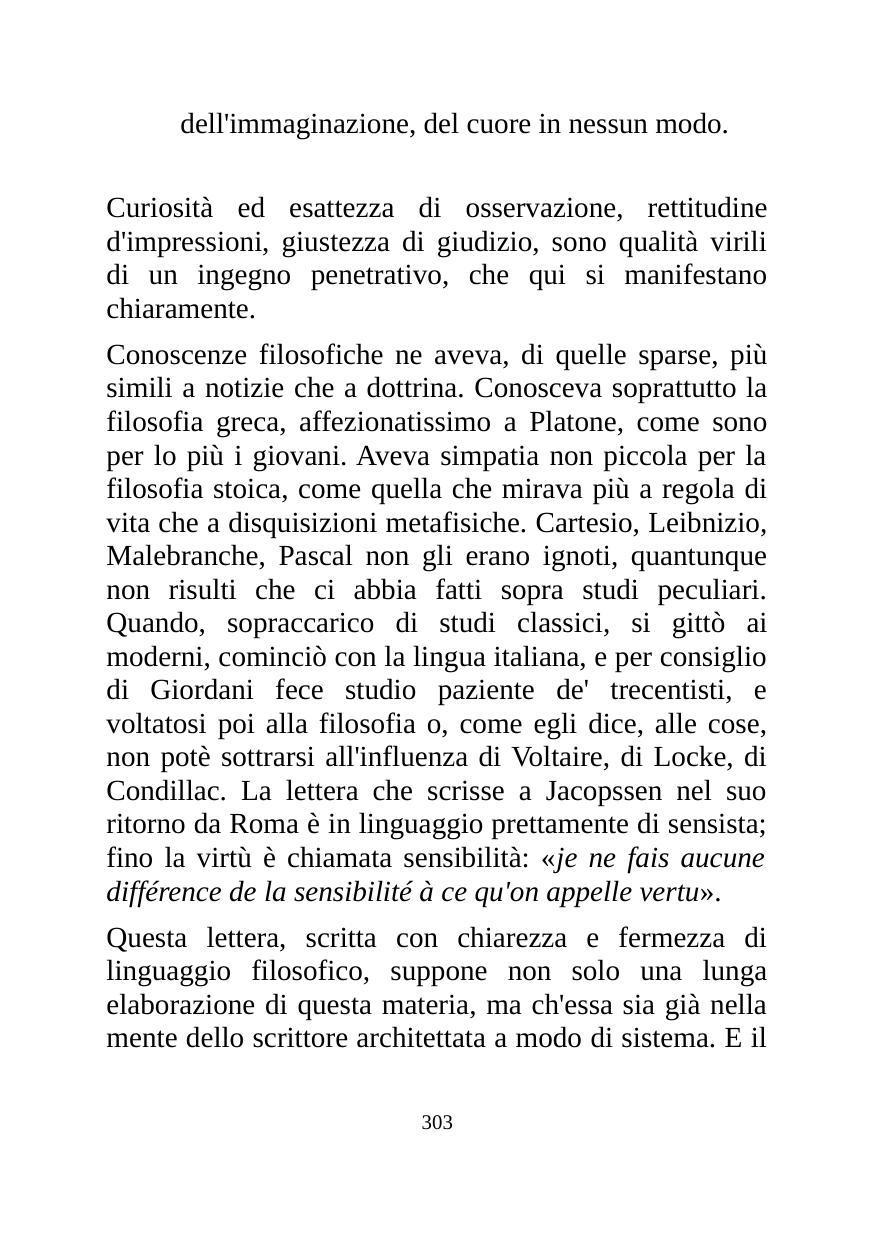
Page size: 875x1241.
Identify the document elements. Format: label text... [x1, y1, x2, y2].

text Curiosità ed esattezza di osservazione, rettitudine d'impressioni, giustezza di giudizio, sono qualità virili di un ingegno penetrativo, che qui si manifestano chiaramente. [106, 190, 768, 324]
text dell'immaginazione, del cuore in nessun modo. [180, 106, 768, 140]
text Conoscenze filosofiche ne aveva, di quelle sparse, più simili a notizie che a dottrina. Conosceva soprattutto la filosofia greca, affezionatissimo a Platone, come sono per lo più i giovani. Aveva simpatia non piccola per la filosofia stoica, come quella che mirava più a regola di vita che a disquisizioni metafisiche. Cartesio, Leibnizio, Malebranche, Pascal non gli erano ignoti, quantunque non risulti che ci abbia fatti sopra studi peculiari. Quando, sopraccarico di studi classici, si gittò ai moderni, cominciò con la lingua italiana, e per consiglio di Giordani fece studio paziente de' trecentisti, e voltatosi poi alla filosofia o, come egli dice, alle cose, non potè sottrarsi all'influenza di Voltaire, di Locke, di Condillac. La lettera che scrisse a Jacopssen nel suo ritorno da Roma è in linguaggio prettamente di sensista; fino la virtù è chiamata sensibilità: «je ne fais aucune différence de la sensibilité à ce qu'on appelle vertu». [106, 337, 768, 907]
text Questa lettera, scritta con chiarezza e fermezza di linguaggio filosofico, suppone non solo una lunga elaborazione di questa materia, ma ch'essa sia già nella mente dello scrittore architettata a modo di sistema. E il [106, 920, 768, 1054]
